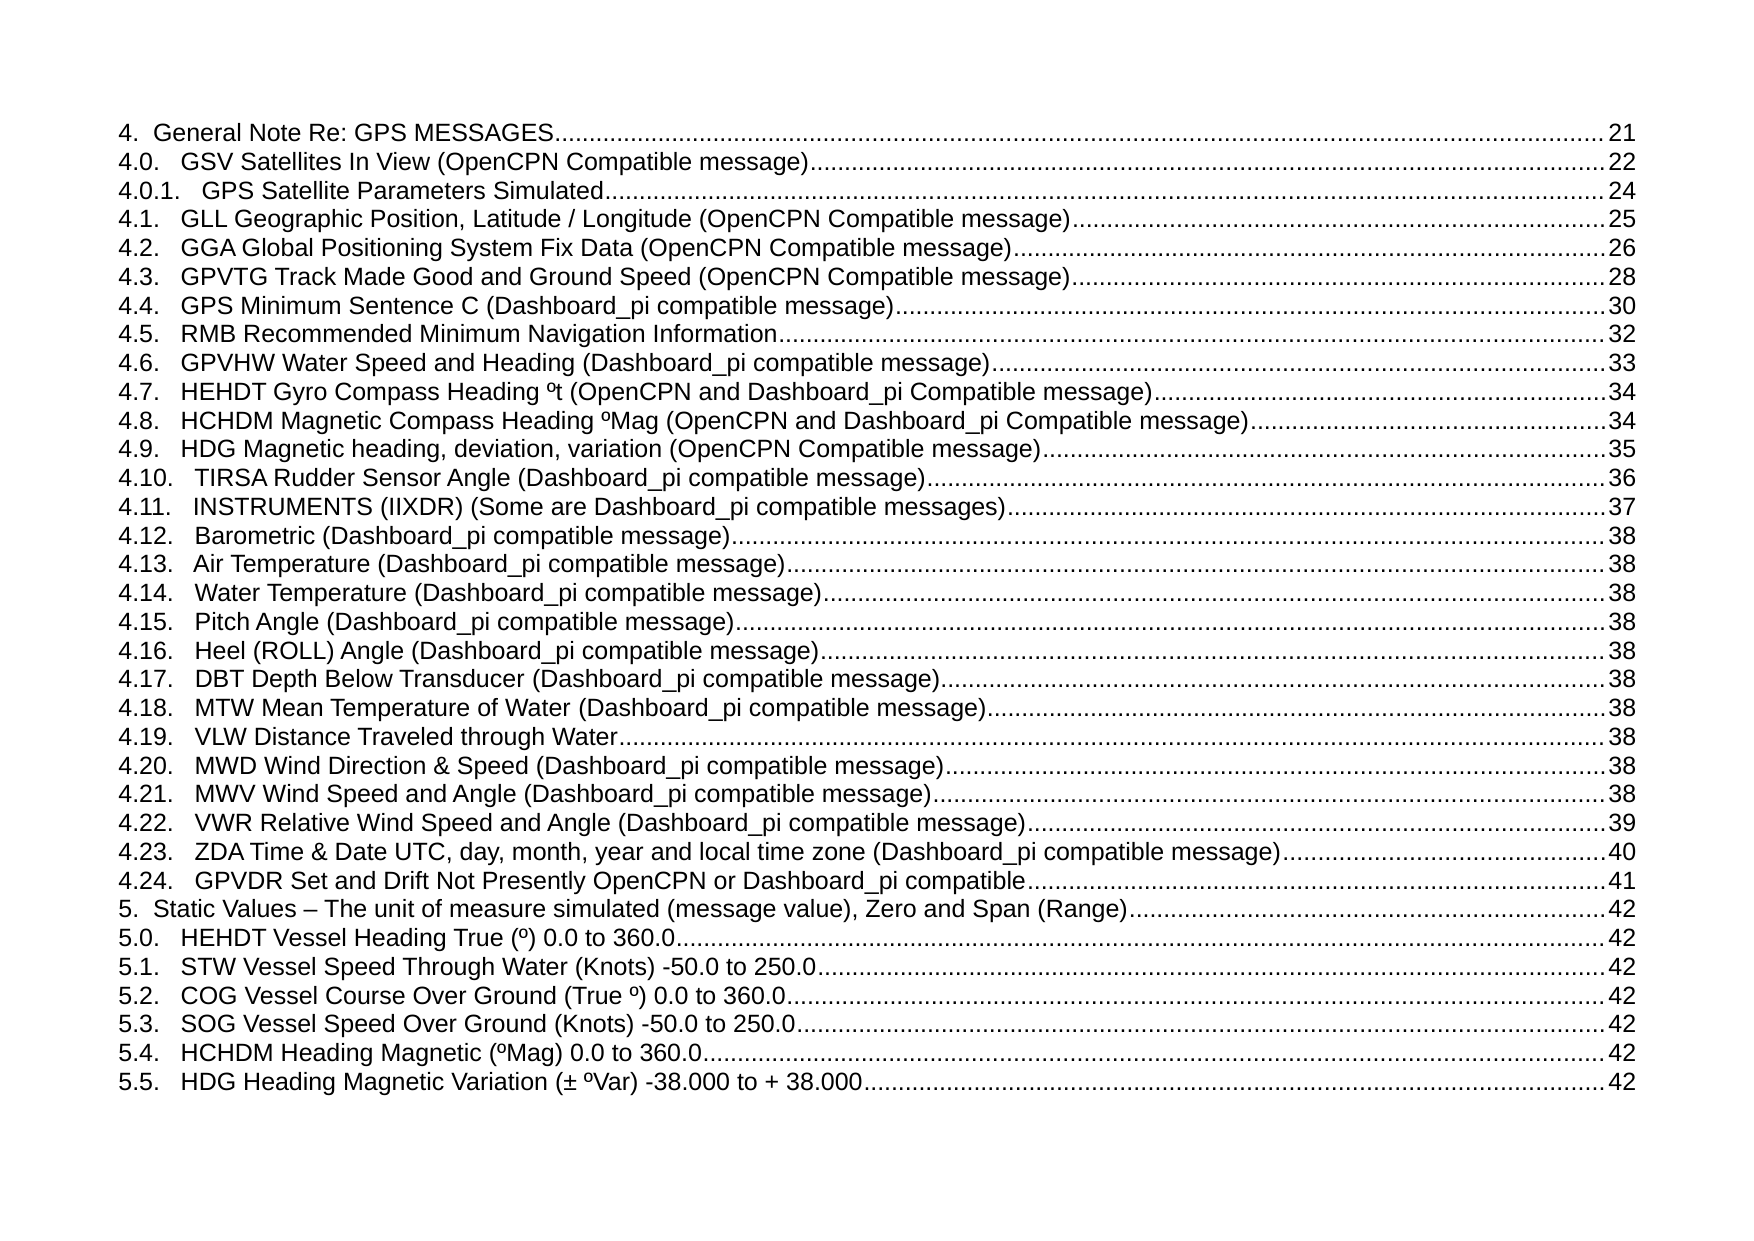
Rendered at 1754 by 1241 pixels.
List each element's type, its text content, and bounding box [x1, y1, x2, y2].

text 4.12. Barometric (Dashboard_pi compatible message) 38 [118, 521, 1636, 549]
text 5.2. COG Vessel Course Over Ground (True º) 0.0 to 360.0 42 [118, 981, 1636, 1009]
text 4.24. GPVDR Set and Drift Not Presently OpenCPN or Dashboard_pi compatible 41 [118, 866, 1636, 894]
text 4.18. MTW Mean Temperature of Water (Dashboard_pi compatible message) 38 [118, 693, 1636, 722]
text 4.2. GGA Global Positioning System Fix Data (OpenCPN Compatible message) 26 [118, 233, 1636, 262]
text 4.16. Heel (ROLL) Angle (Dashboard_pi compatible message) 38 [118, 636, 1636, 664]
text 4.13. Air Temperature (Dashboard_pi compatible message) 38 [118, 549, 1636, 578]
text 4.3. GPVTG Track Made Good and Ground Speed (OpenCPN Compatible message) 28 [118, 262, 1636, 291]
text 4.7. HEHDT Gyro Compass Heading ºt (OpenCPN and Dashboard_pi Compatible message) 34 [118, 377, 1636, 406]
text 4.0. GSV Satellites In View (OpenCPN Compatible message) 22 [118, 147, 1636, 176]
text 4.15. Pitch Angle (Dashboard_pi compatible message) 38 [118, 607, 1636, 636]
text 4.10. TIRSA Rudder Sensor Angle (Dashboard_pi compatible message) 36 [118, 463, 1636, 492]
text 4. General Note Re: GPS MESSAGES 21 [118, 118, 1636, 147]
text 4.8. HCHDM Magnetic Compass Heading ºMag (OpenCPN and Dashboard_pi Compatible message) 34 [118, 406, 1636, 434]
text 4.20. MWD Wind Direction & Speed (Dashboard_pi compatible message) 38 [118, 751, 1636, 779]
text 5.3. SOG Vessel Speed Over Ground (Knots) -50.0 to 250.0 42 [118, 1009, 1636, 1038]
text 4.21. MWV Wind Speed and Angle (Dashboard_pi compatible message) 38 [118, 779, 1636, 808]
text 4.17. DBT Depth Below Transducer (Dashboard_pi compatible message) 38 [118, 664, 1636, 693]
text 4.5. RMB Recommended Minimum Navigation Information 32 [118, 319, 1636, 348]
text 5. Static Values – The unit of measure simulated (message value), Zero and Span (Range) 42 [118, 894, 1636, 923]
text 4.6. GPVHW Water Speed and Heading (Dashboard_pi compatible message) 33 [118, 348, 1636, 377]
text 4.23. ZDA Time & Date UTC, day, month, year and local time zone (Dashboard_pi compatible message) 40 [118, 837, 1636, 866]
text 5.5. HDG Heading Magnetic Variation (± ºVar) -38.000 to + 38.000 42 [118, 1067, 1636, 1096]
text 4.4. GPS Minimum Sentence C (Dashboard_pi compatible message) 30 [118, 291, 1636, 319]
text 5.0. HEHDT Vessel Heading True (º) 0.0 to 360.0 42 [118, 923, 1636, 952]
text 4.0.1. GPS Satellite Parameters Simulated 24 [118, 176, 1636, 204]
text 4.9. HDG Magnetic heading, deviation, variation (OpenCPN Compatible message) 35 [118, 434, 1636, 463]
text 4.19. VLW Distance Traveled through Water 38 [118, 722, 1636, 751]
text 4.14. Water Temperature (Dashboard_pi compatible message) 38 [118, 578, 1636, 607]
text 5.1. STW Vessel Speed Through Water (Knots) -50.0 to 250.0 42 [118, 952, 1636, 981]
text 4.11. INSTRUMENTS (IIXDR) (Some are Dashboard_pi compatible messages) 37 [118, 492, 1636, 521]
text 5.4. HCHDM Heading Magnetic (ºMag) 0.0 to 360.0 42 [118, 1038, 1636, 1067]
text 4.22. VWR Relative Wind Speed and Angle (Dashboard_pi compatible message) 39 [118, 808, 1636, 837]
text 4.1. GLL Geographic Position, Latitude / Longitude (OpenCPN Compatible message) 25 [118, 204, 1636, 233]
